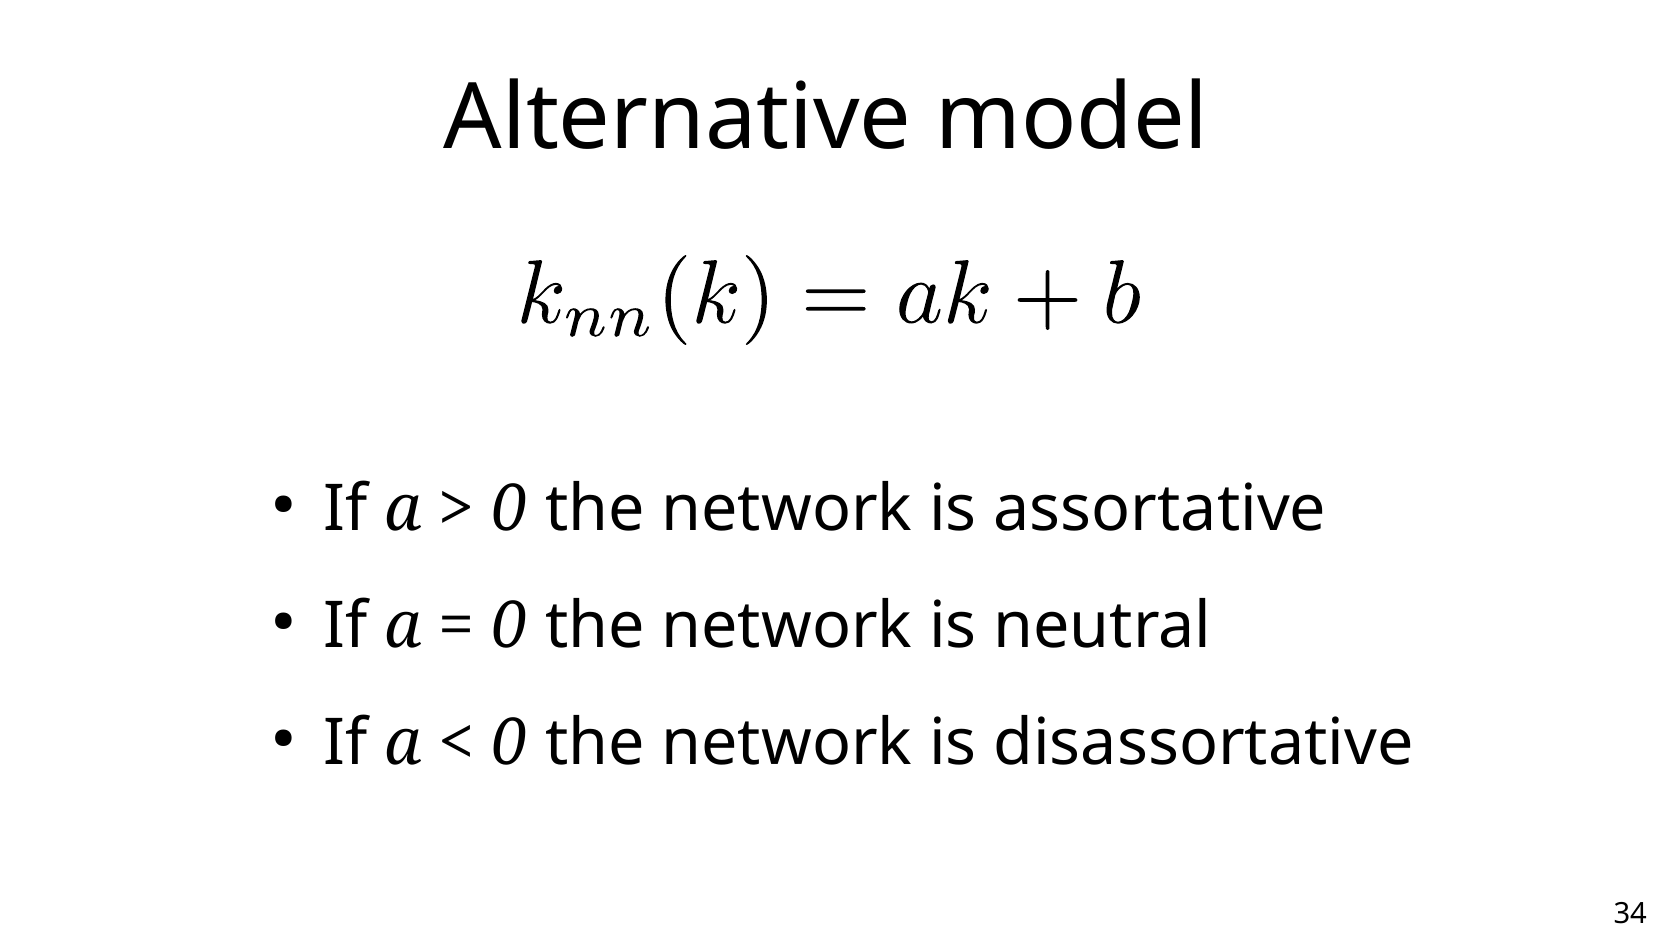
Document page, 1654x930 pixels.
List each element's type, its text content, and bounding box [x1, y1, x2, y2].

title Alternative model [82, 1, 1571, 225]
list If a > 0 the network is assortative If a = 0 the network is neutral If a < 0 the network is disassortative [255, 461, 1448, 789]
text_box [516, 255, 1142, 345]
